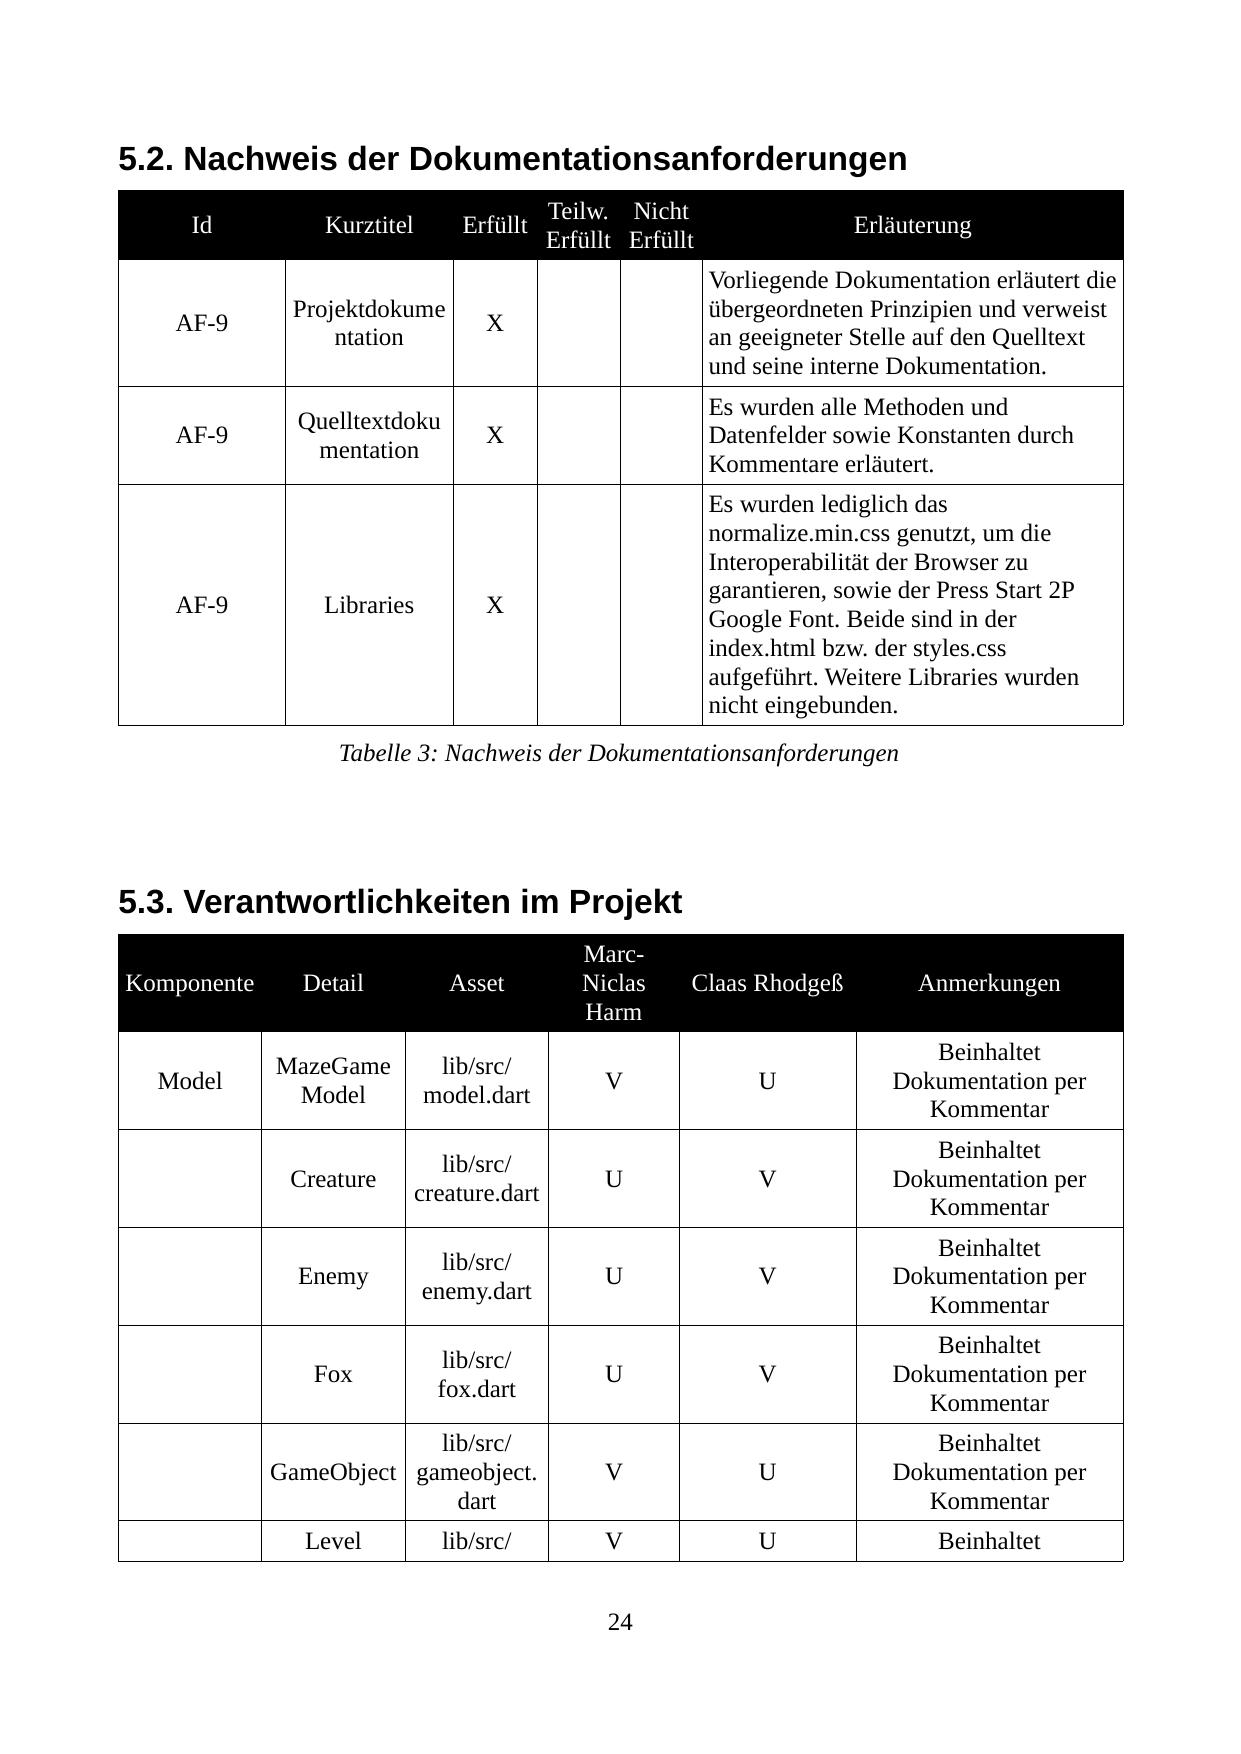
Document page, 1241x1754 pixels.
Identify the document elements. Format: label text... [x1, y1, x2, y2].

table_header Teilw. Erfüllt [538, 191, 620, 259]
table_cell Projektdokumentation [286, 260, 453, 386]
table_cell X [454, 485, 537, 725]
table_cell Model [119, 1032, 261, 1129]
table_cell Level [262, 1521, 405, 1561]
table_cell [119, 1521, 261, 1561]
text Tabelle 3: Nachweis der Dokumentationsanforderungen [118, 738, 1122, 766]
table_cell U [549, 1326, 679, 1422]
table_header Erläuterung [703, 191, 1123, 259]
table_cell Beinhaltet Dokumentation per Kommentar [857, 1424, 1123, 1520]
table_header Id [119, 191, 285, 259]
table_cell Creature [262, 1130, 405, 1227]
table_header Erfüllt [454, 191, 537, 259]
table_cell V [549, 1521, 679, 1561]
table_header Komponente [119, 935, 261, 1031]
table_cell [119, 1130, 261, 1227]
subtitle 5.3. Verantwortlichkeiten im Projekt [118, 882, 1122, 921]
table_cell MazeGameModel [262, 1032, 405, 1129]
table_header Marc-Niclas Harm [549, 935, 679, 1031]
table_cell U [680, 1521, 856, 1561]
table_cell U [680, 1424, 856, 1520]
table_cell lib/src/ [406, 1521, 548, 1561]
table_cell AF-9 [119, 387, 285, 483]
table_cell Beinhaltet Dokumentation per Kommentar [857, 1228, 1123, 1325]
table_cell Beinhaltet Dokumentation per Kommentar [857, 1326, 1123, 1422]
table_cell Es wurden alle Methoden und Datenfelder sowie Konstanten durch Kommentare erläutert. [703, 387, 1123, 483]
table_cell AF-9 [119, 260, 285, 386]
table_cell U [680, 1032, 856, 1129]
table_cell X [454, 387, 537, 483]
table_cell V [680, 1228, 856, 1325]
table_cell [119, 1228, 261, 1325]
table_header Nicht Erfüllt [621, 191, 702, 259]
table_header Asset [406, 935, 548, 1031]
table_cell V [680, 1326, 856, 1422]
table_header Claas Rhodgeß [680, 935, 856, 1031]
table_cell lib/src/enemy.dart [406, 1228, 548, 1325]
table_cell [119, 1424, 261, 1520]
table_cell X [454, 260, 537, 386]
table_cell Beinhaltet [857, 1521, 1123, 1561]
table_cell Enemy [262, 1228, 405, 1325]
table_header Anmerkungen [857, 935, 1123, 1031]
table_cell Beinhaltet Dokumentation per Kommentar [857, 1130, 1123, 1227]
table_cell Vorliegende Dokumentation erläutert die übergeordneten Prinzipien und verweist an geeigneter Stelle auf den Quelltext und seine interne Dokumentation. [703, 260, 1123, 386]
table_cell GameObject [262, 1424, 405, 1520]
table_cell [621, 387, 702, 483]
table_cell Quelltextdokumentation [286, 387, 453, 483]
table_cell [538, 387, 620, 483]
table_cell lib/src/gameobject.dart [406, 1424, 548, 1520]
table_cell [538, 485, 620, 725]
table_cell Es wurden lediglich das normalize.min.css genutzt, um die Interoperabilität der Browser zu garantieren, sowie der Press Start 2P Google Font. Beide sind in der index.html bzw. der styles.css aufgeführt. Weitere Libraries wurden nicht eingebunden. [703, 485, 1123, 725]
table_cell [621, 485, 702, 725]
table_cell lib/src/creature.dart [406, 1130, 548, 1227]
table_cell lib/src/fox.dart [406, 1326, 548, 1422]
table_cell U [549, 1228, 679, 1325]
subtitle 5.2. Nachweis der Dokumentationsanforderungen [118, 139, 1122, 178]
table_header Detail [262, 935, 405, 1031]
table_header Kurztitel [286, 191, 453, 259]
table_cell Fox [262, 1326, 405, 1422]
table_cell AF-9 [119, 485, 285, 725]
table_cell Libraries [286, 485, 453, 725]
table_cell V [549, 1424, 679, 1520]
table_cell Beinhaltet Dokumentation per Kommentar [857, 1032, 1123, 1129]
table_cell V [549, 1032, 679, 1129]
table_cell [538, 260, 620, 386]
table_cell U [549, 1130, 679, 1227]
table_cell lib/src/model.dart [406, 1032, 548, 1129]
table_cell [621, 260, 702, 386]
table_cell [119, 1326, 261, 1422]
table_cell V [680, 1130, 856, 1227]
